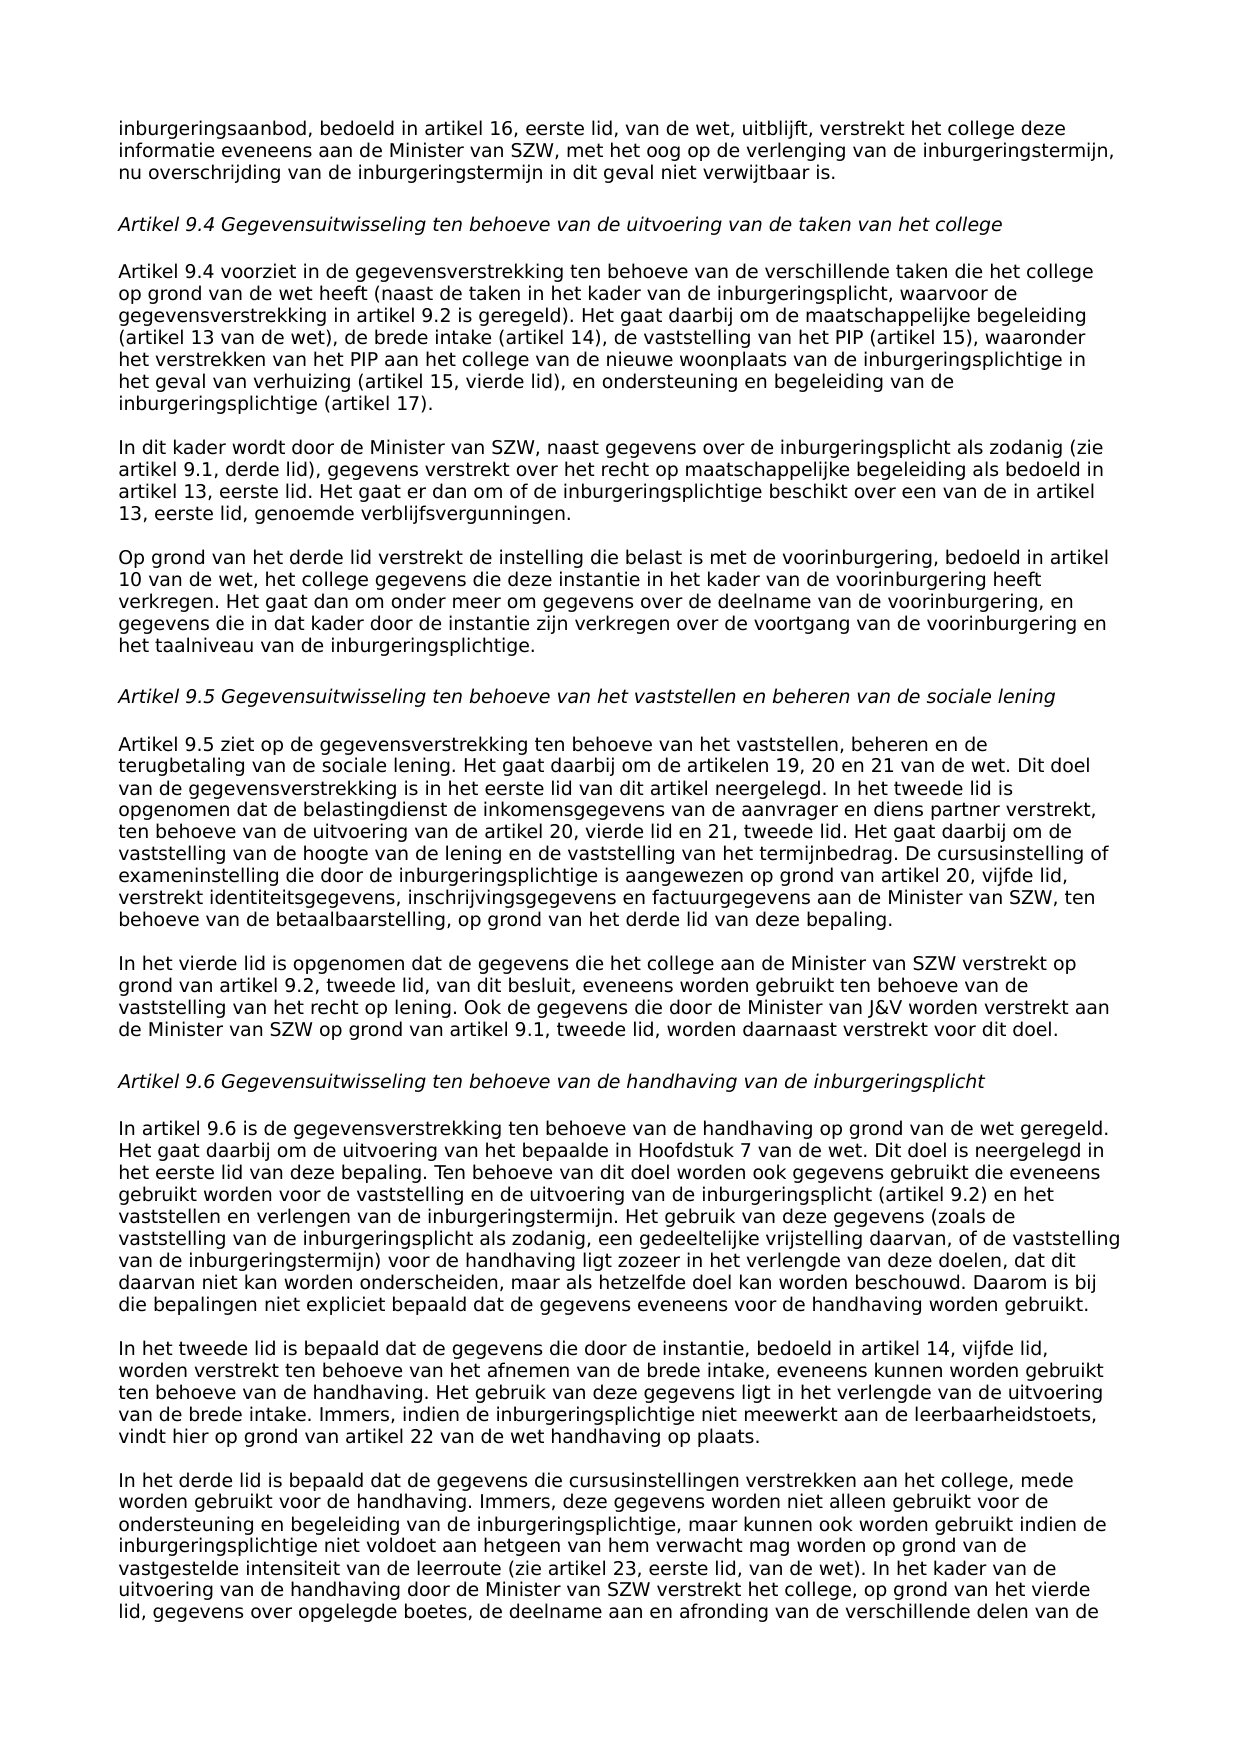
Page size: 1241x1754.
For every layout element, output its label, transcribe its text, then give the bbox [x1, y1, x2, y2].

text In het derde lid is bepaald dat de gegevens die cursusinstellingen verstrekken aan het college, mede worden gebruikt voor de handhaving. Immers, deze gegevens worden niet alleen gebruikt voor de ondersteuning en begeleiding van de inburgeringsplichtige, maar kunnen ook worden gebruikt indien de inburgeringsplichtige niet voldoet aan hetgeen van hem verwacht mag worden op grond van de vastgestelde intensiteit van de leerroute (zie artikel 23, eerste lid, van de wet). In het kader van de uitvoering van de handhaving door de Minister van SZW verstrekt het college, op grond van het vierde lid, gegevens over opgelegde boetes, de deelname aan en afronding van de verschillende delen van de [118, 1469, 1122, 1623]
text In het tweede lid is bepaald dat de gegevens die door de instantie, bedoeld in artikel 14, vijfde lid, worden verstrekt ten behoeve van het afnemen van de brede intake, eveneens kunnen worden gebruikt ten behoeve van de handhaving. Het gebruik van deze gegevens ligt in het verlengde van de uitvoering van de brede intake. Immers, indien de inburgeringsplichtige niet meewerkt aan de leerbaarheidstoets, vindt hier op grond van artikel 22 van de wet handhaving op plaats. [118, 1338, 1122, 1448]
text Op grond van het derde lid verstrekt de instelling die belast is met de voorinburgering, bedoeld in artikel 10 van de wet, het college gegevens die deze instantie in het kader van de voorinburgering heeft verkregen. Het gaat dan om onder meer om gegevens over de deelname van de voorinburgering, en gegevens die in dat kader door de instantie zijn verkregen over de voortgang van de voorinburgering en het taalniveau van de inburgeringsplichtige. [118, 547, 1122, 656]
text Artikel 9.4 voorziet in de gegevensverstrekking ten behoeve van de verschillende taken die het college op grond van de wet heeft (naast de taken in het kader van de inburgeringsplicht, waarvoor de gegevensverstrekking in artikel 9.2 is geregeld). Het gaat daarbij om de maatschappelijke begeleiding (artikel 13 van de wet), de brede intake (artikel 14), de vaststelling van het PIP (artikel 15), waaronder het verstrekken van het PIP aan het college van de nieuwe woonplaats van de inburgeringsplichtige in het geval van verhuizing (artikel 15, vierde lid), en ondersteuning en begeleiding van de inburgeringsplichtige (artikel 17). [118, 261, 1122, 415]
subtitle Artikel 9.6 Gegevensuitwisseling ten behoeve van de handhaving van de inburgeringsplicht [118, 1071, 1122, 1093]
text Artikel 9.5 ziet op de gegevensverstrekking ten behoeve van het vaststellen, beheren en de terugbetaling van de sociale lening. Het gaat daarbij om de artikelen 19, 20 en 21 van de wet. Dit doel van de gegevensverstrekking is in het eerste lid van dit artikel neergelegd. In het tweede lid is opgenomen dat de belastingdienst de inkomensgegevens van de aanvrager en diens partner verstrekt, ten behoeve van de uitvoering van de artikel 20, vierde lid en 21, tweede lid. Het gaat daarbij om de vaststelling van de hoogte van de lening en de vaststelling van het termijnbedrag. De cursusinstelling of exameninstelling die door de inburgeringsplichtige is aangewezen op grond van artikel 20, vijfde lid, verstrekt identiteitsgegevens, inschrijvingsgegevens en factuurgegevens aan de Minister van SZW, ten behoeve van de betaalbaarstelling, op grond van het derde lid van deze bepaling. [118, 733, 1122, 931]
text In dit kader wordt door de Minister van SZW, naast gegevens over de inburgeringsplicht als zodanig (zie artikel 9.1, derde lid), gegevens verstrekt over het recht op maatschappelijke begeleiding als bedoeld in artikel 13, eerste lid. Het gaat er dan om of de inburgeringsplichtige beschikt over een van de in artikel 13, eerste lid, genoemde verblijfsvergunningen. [118, 437, 1122, 525]
text In het vierde lid is opgenomen dat de gegevens die het college aan de Minister van SZW verstrekt op grond van artikel 9.2, tweede lid, van dit besluit, eveneens worden gebruikt ten behoeve van de vaststelling van het recht op lening. Ook de gegevens die door de Minister van J&V worden verstrekt aan de Minister van SZW op grond van artikel 9.1, tweede lid, worden daarnaast verstrekt voor dit doel. [118, 953, 1122, 1041]
subtitle Artikel 9.5 Gegevensuitwisseling ten behoeve van het vaststellen en beheren van de sociale lening [118, 686, 1122, 708]
text inburgeringsaanbod, bedoeld in artikel 16, eerste lid, van de wet, uitblijft, verstrekt het college deze informatie eveneens aan de Minister van SZW, met het oog op de verlenging van de inburgeringstermijn, nu overschrijding van de inburgeringstermijn in dit geval niet verwijtbaar is. [118, 118, 1122, 184]
subtitle Artikel 9.4 Gegevensuitwisseling ten behoeve van de uitvoering van de taken van het college [118, 214, 1122, 236]
text In artikel 9.6 is de gegevensverstrekking ten behoeve van de handhaving op grond van de wet geregeld. Het gaat daarbij om de uitvoering van het bepaalde in Hoofdstuk 7 van de wet. Dit doel is neergelegd in het eerste lid van deze bepaling. Ten behoeve van dit doel worden ook gegevens gebruikt die eveneens gebruikt worden voor de vaststelling en de uitvoering van de inburgeringsplicht (artikel 9.2) en het vaststellen en verlengen van de inburgeringstermijn. Het gebruik van deze gegevens (zoals de vaststelling van de inburgeringsplicht als zodanig, een gedeeltelijke vrijstelling daarvan, of de vaststelling van de inburgeringstermijn) voor de handhaving ligt zozeer in het verlengde van deze doelen, dat dit daarvan niet kan worden onderscheiden, maar als hetzelfde doel kan worden beschouwd. Daarom is bij die bepalingen niet expliciet bepaald dat de gegevens eveneens voor de handhaving worden gebruikt. [118, 1118, 1122, 1316]
